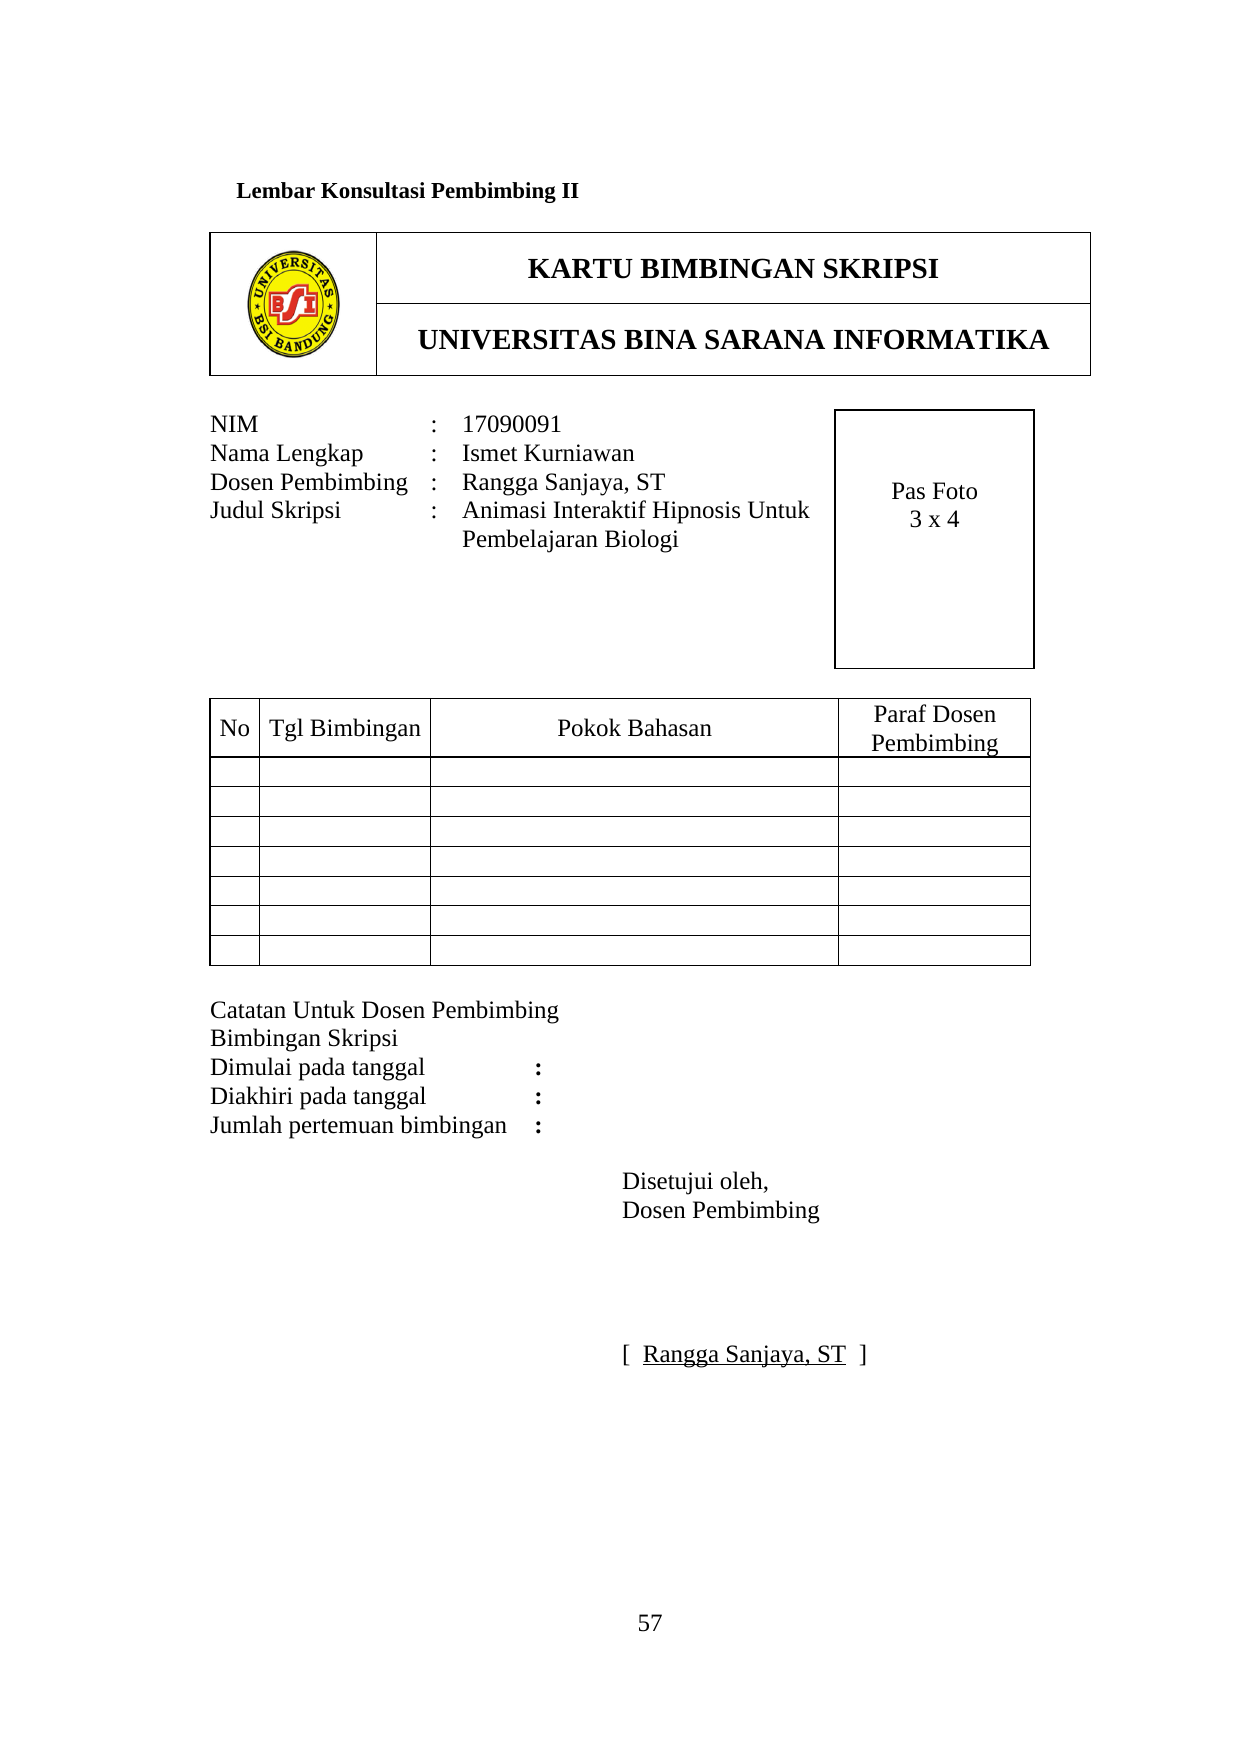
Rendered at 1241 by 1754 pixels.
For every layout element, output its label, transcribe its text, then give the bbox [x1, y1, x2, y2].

table_cell [1031, 786, 1043, 816]
table_cell [1085, 995, 1091, 1052]
table_cell [1043, 816, 1049, 846]
table_cell [1085, 376, 1091, 409]
table_cell [1055, 438, 1066, 467]
table_cell [462, 669, 834, 698]
table_cell [1049, 1195, 1055, 1224]
table_cell [260, 847, 430, 876]
table_cell [839, 877, 1030, 905]
table_cell Ismet Kurniawan [462, 438, 834, 467]
table_cell UNIVERSITAS BINA SARANA INFORMATIKA [377, 304, 1090, 375]
table_header KARTU BIMBINGAN SKRIPSI [377, 233, 1090, 303]
table_cell [1049, 1052, 1055, 1081]
table_cell [1071, 1052, 1077, 1081]
table_cell [1085, 1081, 1091, 1110]
table_cell [1077, 467, 1081, 496]
table_cell [1081, 905, 1085, 935]
table_cell [1077, 1110, 1081, 1166]
table_cell [260, 758, 430, 786]
table_cell [1055, 376, 1066, 409]
table_cell [1055, 1224, 1066, 1367]
table_cell 17090091 [462, 409, 834, 438]
table_cell [1085, 669, 1091, 698]
table_cell [1066, 1081, 1071, 1110]
table_cell [1049, 376, 1055, 409]
table_cell [1071, 935, 1077, 965]
picture [246, 249, 341, 359]
table_cell [1077, 669, 1081, 698]
table_cell [1031, 1081, 1043, 1110]
table_cell [1031, 698, 1043, 756]
table_cell [1043, 756, 1049, 786]
table_cell [1049, 786, 1055, 816]
table_cell [1066, 438, 1071, 467]
table_cell [1043, 1166, 1049, 1195]
table_cell [1049, 816, 1055, 846]
table_cell [1055, 786, 1066, 816]
table_cell : [430, 467, 462, 496]
table_cell Dosen Pembimbing [622, 1195, 1031, 1224]
table_cell [1043, 995, 1049, 1052]
table_cell [210, 966, 259, 995]
table_cell Catatan Untuk Dosen Pembimbing Bimbingan Skripsi [210, 995, 1031, 1052]
table_cell [1081, 816, 1085, 846]
table_cell [1049, 846, 1055, 876]
table_cell [1081, 376, 1085, 409]
table_cell [1043, 376, 1049, 409]
table_cell [1049, 669, 1055, 698]
table_cell [1081, 698, 1085, 756]
table_cell [1066, 995, 1071, 1052]
table_cell [1066, 905, 1071, 935]
table_cell [1055, 1110, 1066, 1166]
table_cell [1085, 1052, 1091, 1081]
table_cell [1055, 965, 1066, 995]
table_cell [1035, 496, 1043, 669]
table_cell [1081, 995, 1085, 1052]
table_cell [1081, 669, 1085, 698]
table_cell [1055, 1166, 1066, 1195]
table_cell [210, 1195, 622, 1224]
table_cell [1081, 1166, 1085, 1195]
table_cell [1049, 876, 1055, 905]
table_cell [1055, 1081, 1066, 1110]
table_cell [431, 758, 838, 786]
table_cell [1081, 467, 1085, 496]
table_cell [1071, 438, 1077, 467]
table_cell [1066, 1195, 1071, 1224]
table_cell 4 [211, 847, 259, 876]
table_cell [1077, 756, 1081, 786]
table_cell [1031, 1166, 1043, 1195]
table_cell 1 [211, 758, 259, 786]
table_cell [1049, 496, 1055, 669]
table_cell : [534, 1052, 566, 1081]
table_cell [1077, 905, 1081, 935]
table_cell Pokok Bahasan [431, 699, 838, 756]
table_cell [1066, 965, 1071, 995]
table_cell [1085, 846, 1091, 876]
table_cell [1085, 1166, 1091, 1195]
table_cell Judul Skripsi [210, 496, 430, 669]
table_cell [1071, 965, 1077, 995]
table_cell [1071, 846, 1077, 876]
table_cell [210, 1166, 622, 1195]
table_cell [1055, 698, 1066, 756]
table_cell [1049, 905, 1055, 935]
table_cell [1077, 995, 1081, 1052]
table_cell [1049, 935, 1055, 965]
table_cell Diakhiri pada tanggal [210, 1081, 534, 1110]
table_cell [260, 817, 430, 846]
table_cell [1049, 1224, 1055, 1367]
table_cell [1081, 786, 1085, 816]
table_cell [1043, 905, 1049, 935]
table_cell [1081, 1052, 1085, 1081]
table_cell [1055, 935, 1066, 965]
table_cell [1085, 965, 1091, 995]
table_cell [1085, 1195, 1091, 1224]
table_cell [566, 1081, 1031, 1110]
table_cell [1031, 816, 1043, 846]
table_cell [1055, 669, 1066, 698]
table_cell [1031, 965, 1043, 995]
table_cell Nama Lengkap [210, 438, 430, 467]
table_cell [1085, 786, 1091, 816]
table_cell [1043, 935, 1049, 965]
table_cell [839, 966, 1031, 995]
table_cell [210, 1224, 622, 1367]
table_cell [1055, 409, 1066, 438]
table_cell [1071, 995, 1077, 1052]
table_cell [1043, 1195, 1049, 1224]
table_cell [431, 906, 838, 935]
table_cell [431, 877, 838, 905]
table_cell [1077, 816, 1081, 846]
table_cell : [430, 409, 462, 438]
table_cell [1085, 496, 1091, 669]
table_cell [1043, 965, 1049, 995]
table_cell [1055, 816, 1066, 846]
table_cell [1055, 846, 1066, 876]
table_cell [566, 1052, 1031, 1081]
table_cell [1081, 876, 1085, 905]
table_cell Jumlah pertemuan bimbingan [210, 1110, 534, 1166]
table_cell [1066, 1224, 1071, 1367]
table_cell Dimulai pada tanggal [210, 1052, 534, 1081]
table_cell [1013, 438, 1033, 467]
table_cell [1066, 1166, 1071, 1195]
table_cell [1035, 467, 1043, 496]
table_cell [1071, 756, 1077, 786]
table_cell [1081, 1195, 1085, 1224]
table_cell [1077, 496, 1081, 669]
table_cell [1043, 786, 1049, 816]
text Lembar Konsultasi Pembimbing II [236, 177, 1063, 203]
table_cell [1071, 409, 1077, 438]
table_cell [1031, 846, 1043, 876]
table_cell [1055, 756, 1066, 786]
table_cell [260, 877, 430, 905]
table_cell [ Rangga Sanjaya, ST ] [622, 1224, 1031, 1367]
table_cell [1085, 905, 1091, 935]
table_cell [1077, 1195, 1081, 1224]
table_cell [1081, 846, 1085, 876]
table_cell [1071, 376, 1077, 409]
table_cell [1055, 1052, 1066, 1081]
table_cell [1043, 698, 1049, 756]
table_cell [1081, 1224, 1085, 1367]
table_cell [1077, 1081, 1081, 1110]
table_cell : [430, 496, 462, 669]
table_cell [1013, 411, 1033, 438]
table_cell [1077, 1052, 1081, 1081]
table_cell [1049, 965, 1055, 995]
table_cell [259, 966, 430, 995]
table_cell Tgl Bimbingan [260, 699, 430, 756]
table_cell Paraf Dosen Pembimbing [839, 699, 1030, 756]
table_cell [839, 847, 1030, 876]
table_cell [1066, 846, 1071, 876]
table_cell [431, 787, 838, 816]
table_cell [1071, 876, 1077, 905]
table_cell [1071, 1195, 1077, 1224]
table_cell [1031, 876, 1043, 905]
table_cell [1055, 1195, 1066, 1224]
table_cell [1049, 1081, 1055, 1110]
table_cell [1085, 438, 1091, 467]
table_cell [1043, 1110, 1049, 1166]
table_cell [1085, 1110, 1091, 1166]
table_cell [1031, 1195, 1043, 1224]
table_cell [1066, 756, 1071, 786]
table_cell [1071, 816, 1077, 846]
table_cell : [534, 1081, 566, 1110]
table_header [211, 233, 376, 375]
table_cell [1066, 698, 1071, 756]
table_cell [1049, 698, 1055, 756]
table_cell [1043, 409, 1049, 438]
table_cell [1071, 669, 1077, 698]
table_cell [431, 847, 838, 876]
table_cell [1013, 467, 1033, 496]
table_cell [1049, 409, 1055, 438]
table_cell [1077, 438, 1081, 467]
table_cell [1035, 438, 1043, 467]
table_cell [839, 787, 1030, 816]
table_cell [1081, 965, 1085, 995]
table_cell [1066, 935, 1071, 965]
table_cell : [430, 438, 462, 467]
table_cell [1085, 409, 1091, 438]
table_cell [1049, 1110, 1055, 1166]
table_cell [1081, 438, 1085, 467]
table_cell [1071, 786, 1077, 816]
table_cell [1077, 965, 1081, 995]
table_cell [1043, 1052, 1049, 1081]
table_cell [1066, 876, 1071, 905]
table_cell [260, 787, 430, 816]
table_cell [1066, 467, 1071, 496]
table_cell [1077, 409, 1081, 438]
table_cell Rangga Sanjaya, ST [462, 467, 834, 496]
table_cell [1049, 756, 1055, 786]
table_cell [1043, 1081, 1049, 1110]
table_cell [1071, 1224, 1077, 1367]
table_cell [839, 817, 1030, 846]
table_cell [1085, 816, 1091, 846]
table_cell 5 [211, 877, 259, 905]
table_cell : [534, 1110, 566, 1166]
table_cell [1066, 816, 1071, 846]
table_cell [1055, 995, 1066, 1052]
table_cell [376, 376, 1043, 409]
table_cell [1031, 1110, 1043, 1166]
table_cell [1066, 496, 1071, 669]
table_cell [1077, 376, 1081, 409]
table_cell [1071, 1166, 1077, 1195]
table_cell 6 [211, 906, 259, 935]
table_cell [1031, 1224, 1043, 1367]
table_cell [1085, 467, 1091, 496]
table_cell [1085, 935, 1091, 965]
table_cell Dosen Pembimbing [210, 467, 430, 496]
table_cell [1077, 935, 1081, 965]
table_cell [210, 669, 430, 698]
table_cell [1085, 1224, 1091, 1367]
table_cell [1031, 995, 1043, 1052]
table_cell [1031, 756, 1043, 786]
table_cell No [211, 699, 259, 756]
table_cell [1066, 669, 1071, 698]
table_cell [839, 936, 1030, 965]
table_cell [1081, 935, 1085, 965]
table_cell [1081, 1110, 1085, 1166]
table_cell [1055, 876, 1066, 905]
table_cell [260, 906, 430, 935]
table_cell [1066, 1110, 1071, 1166]
table_cell [260, 936, 430, 965]
table_cell [1077, 786, 1081, 816]
table_cell [1077, 876, 1081, 905]
table_cell [1043, 467, 1049, 496]
table_cell [566, 1110, 1031, 1166]
table_cell [1043, 438, 1049, 467]
table_cell [1077, 1166, 1081, 1195]
table_cell [1031, 935, 1043, 965]
table_cell [1055, 905, 1066, 935]
table_cell [1055, 496, 1066, 669]
table_cell [1066, 409, 1071, 438]
table_cell [1071, 467, 1077, 496]
table_cell [1071, 496, 1077, 669]
table_cell [1085, 756, 1091, 786]
table_cell [1035, 409, 1043, 438]
table_cell [1013, 496, 1033, 668]
table_cell [1081, 496, 1085, 669]
table_cell [430, 966, 839, 995]
table_cell [210, 376, 376, 409]
table_cell [1013, 669, 1043, 698]
table_cell 2 [211, 787, 259, 816]
table_cell [1085, 876, 1091, 905]
table_cell [1049, 438, 1055, 467]
table_cell [1081, 756, 1085, 786]
table_cell 3 [211, 817, 259, 846]
table_cell Animasi Interaktif Hipnosis Untuk Pembelajaran Biologi [462, 496, 834, 669]
table_cell [1071, 698, 1077, 756]
table_cell [1043, 846, 1049, 876]
table_cell [1049, 1166, 1055, 1195]
table_cell [834, 669, 1013, 698]
table_cell [1031, 1052, 1043, 1081]
table_cell [1071, 1110, 1077, 1166]
table_cell [839, 758, 1030, 786]
table_cell [1081, 409, 1085, 438]
table_cell [1049, 467, 1055, 496]
table_cell [1055, 467, 1066, 496]
table_cell [1081, 1081, 1085, 1110]
table_cell [1043, 669, 1049, 698]
table_cell [1077, 846, 1081, 876]
table_cell [430, 669, 462, 698]
table_cell [1043, 876, 1049, 905]
table_cell NIM [210, 409, 430, 438]
table_cell [1066, 786, 1071, 816]
table_cell [1066, 1052, 1071, 1081]
table_cell [839, 906, 1030, 935]
table_cell [1043, 496, 1049, 669]
table_cell Disetujui oleh, [622, 1166, 1031, 1195]
table_cell [1085, 698, 1091, 756]
table_cell [1071, 1081, 1077, 1110]
table_cell [1071, 905, 1077, 935]
table_cell [211, 936, 259, 965]
table_cell [1049, 995, 1055, 1052]
table_cell [431, 817, 838, 846]
table_cell [1077, 1224, 1081, 1367]
table_cell [1031, 905, 1043, 935]
table_cell [1066, 376, 1071, 409]
table_cell [431, 936, 838, 965]
table_cell [1077, 698, 1081, 756]
table_cell [1043, 1224, 1049, 1367]
